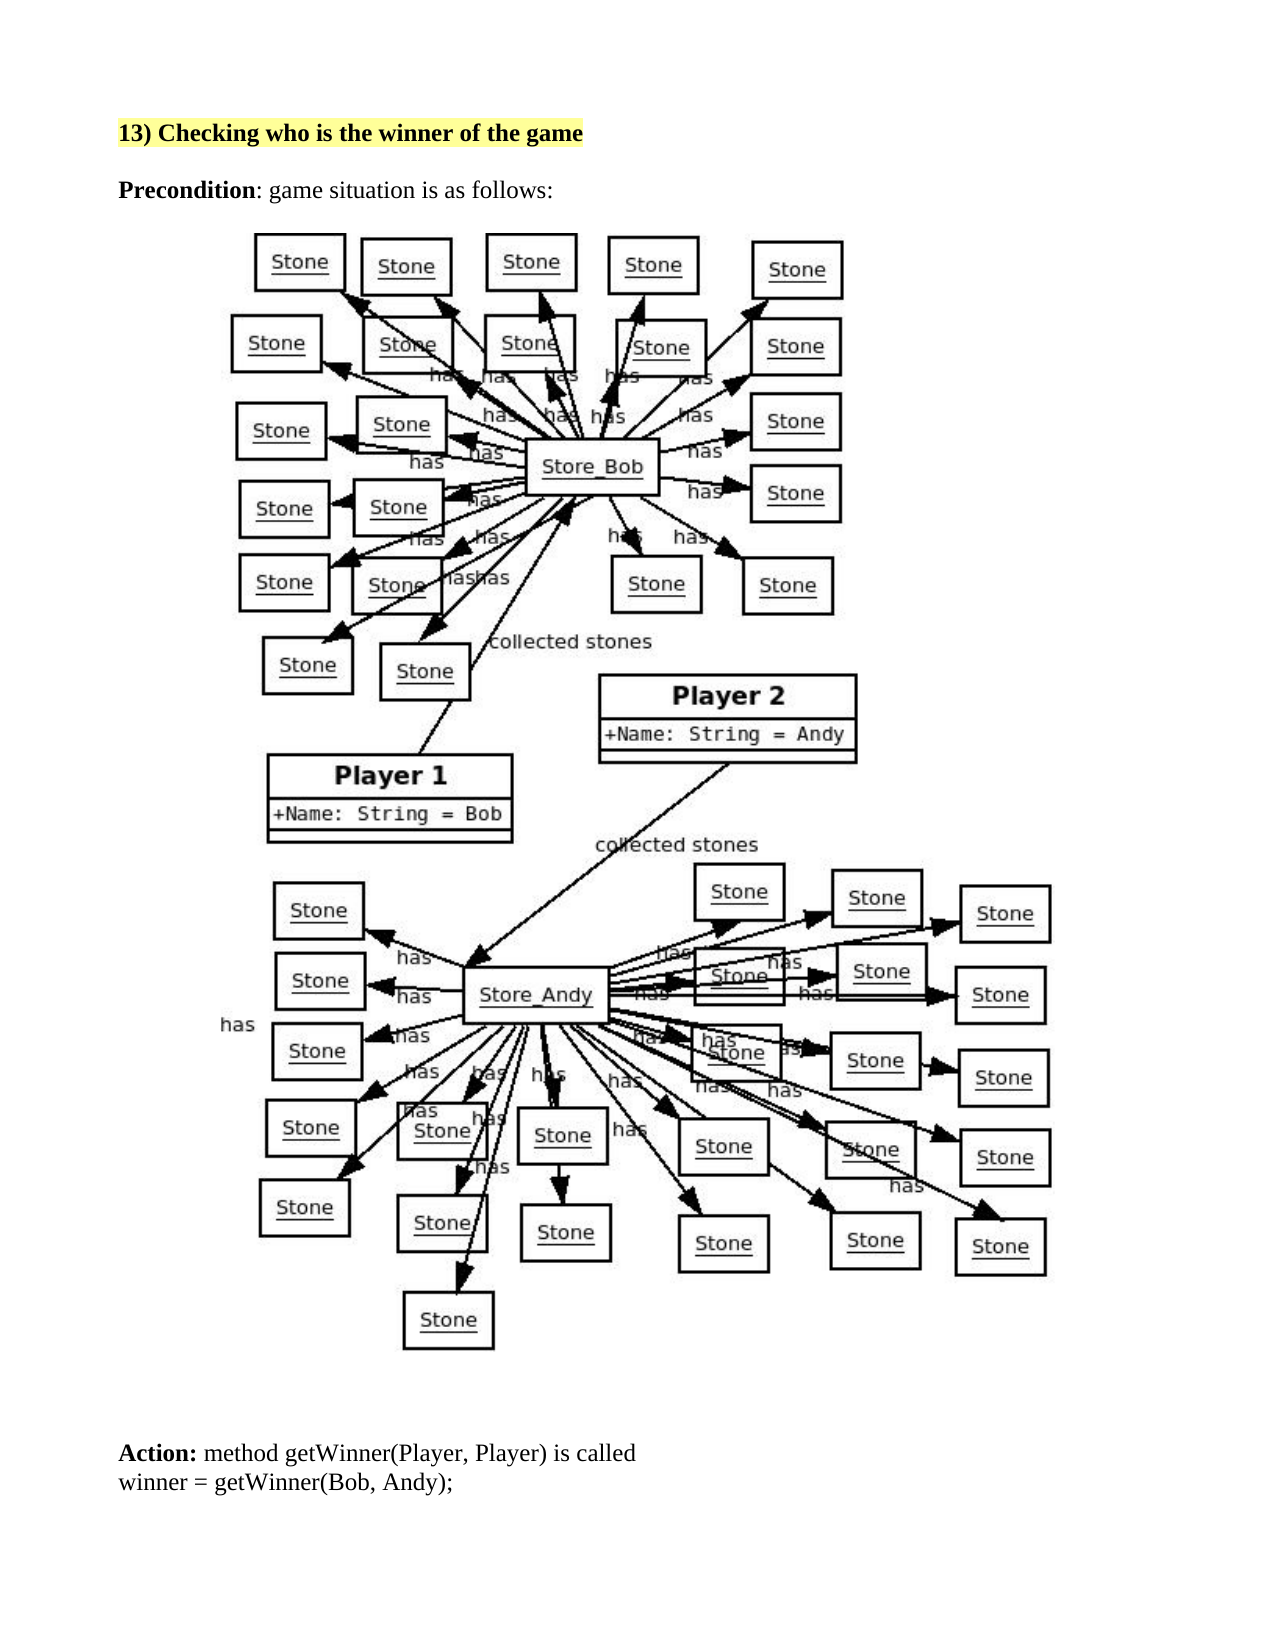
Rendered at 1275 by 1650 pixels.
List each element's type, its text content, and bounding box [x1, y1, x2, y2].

text winner = getWinner(Bob, Andy); [118, 1467, 1157, 1496]
text Action: method getWinner(Player, Player) is called [118, 1438, 1157, 1467]
text 13) Checking who is the winner of the game [118, 118, 1157, 147]
text Precondition: game situation is as follows: [118, 176, 1157, 204]
picture [220, 233, 1055, 1352]
